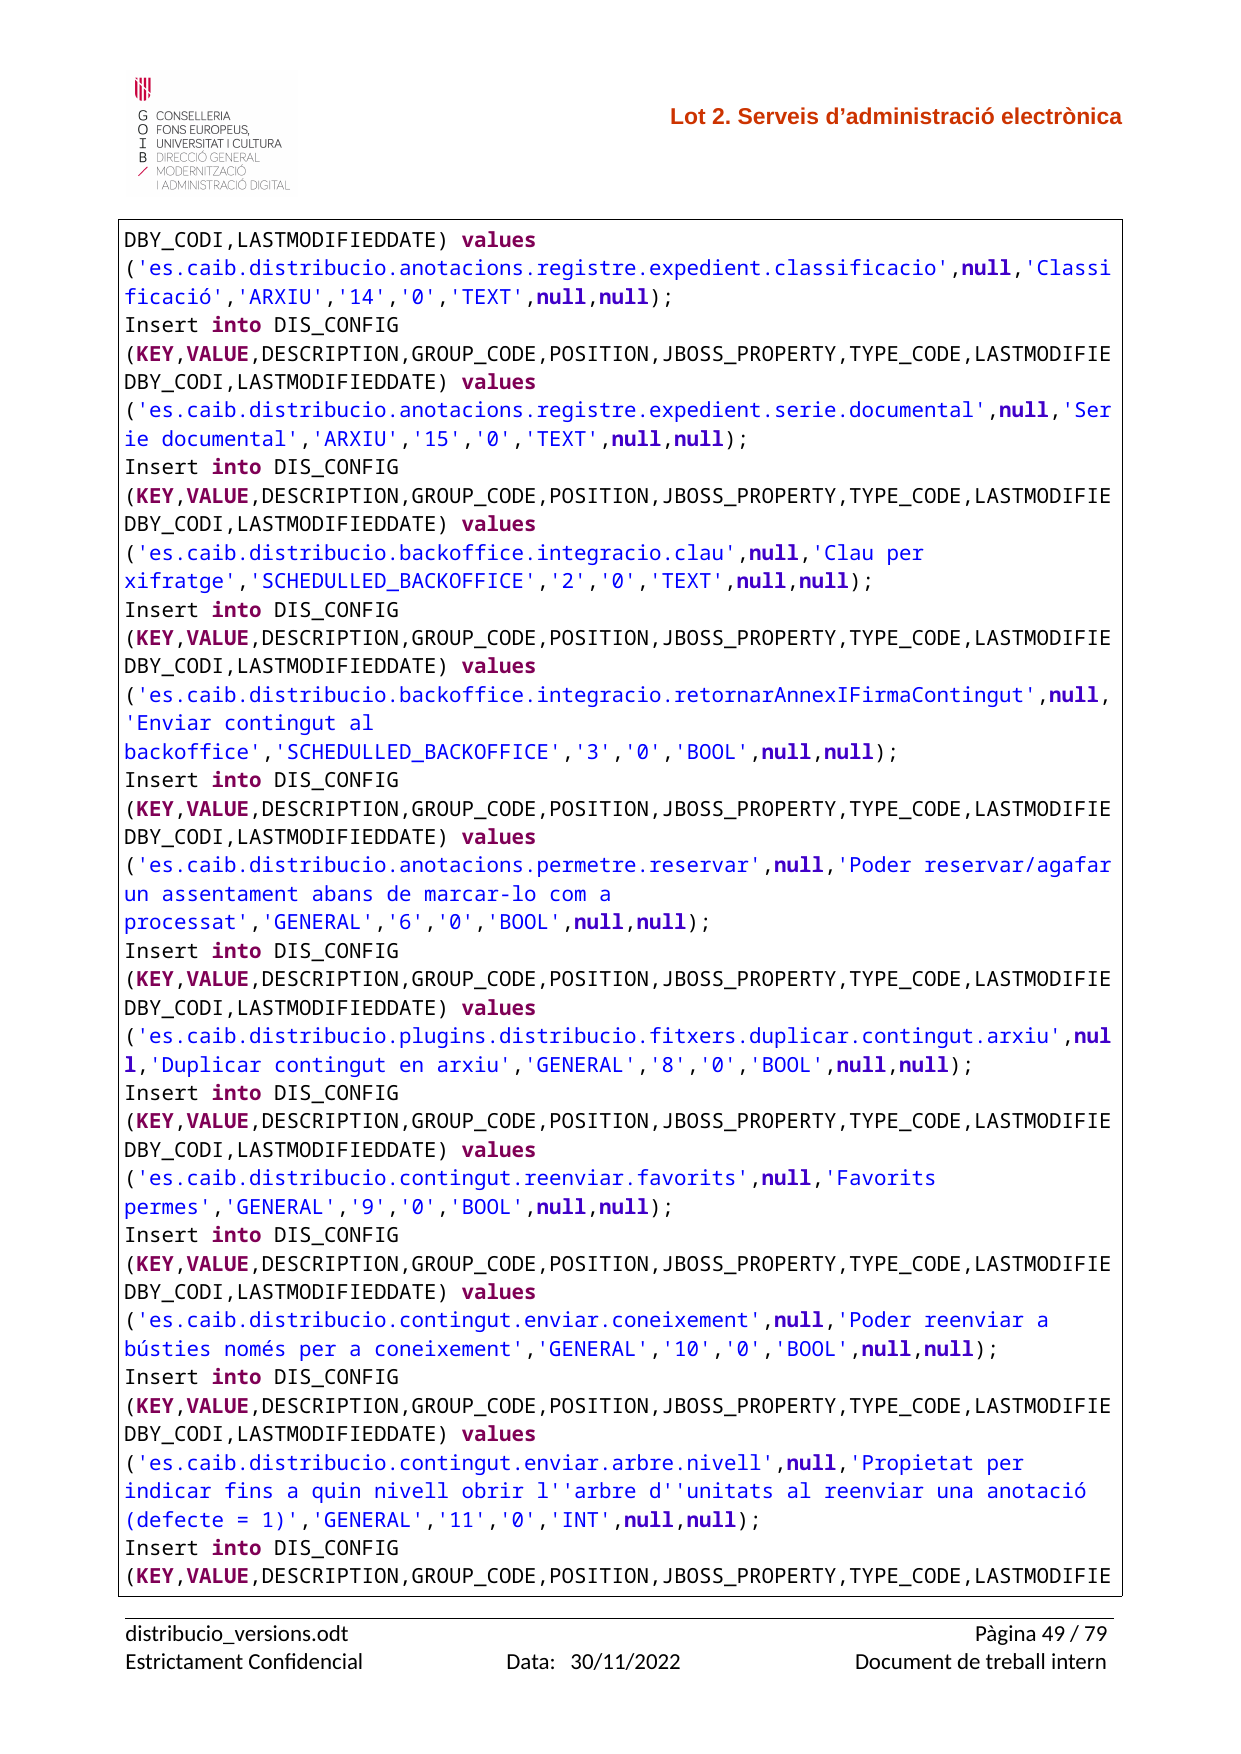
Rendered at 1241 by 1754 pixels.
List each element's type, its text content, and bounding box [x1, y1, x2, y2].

picture [126, 70, 299, 197]
table_header DBY_CODI,LASTMODIFIEDDATE) values ('es.caib.distribucio.anotacions.registre.expedient.classificacio',null,'Classificació','ARXIU','14','0','TEXT',null,null); Insert into DIS_CONFIG (KEY,VALUE,DESCRIPTION,GROUP_CODE,POSITION,JBOSS_PROPERTY,TYPE_CODE,LASTMODIFIEDBY_CODI,LASTMODIFIEDDATE) values ('es.caib.distribucio.anotacions.registre.expedient.serie.documental',null,'Serie documental','ARXIU','15','0','TEXT',null,null); Insert into DIS_CONFIG (KEY,VALUE,DESCRIPTION,GROUP_CODE,POSITION,JBOSS_PROPERTY,TYPE_CODE,LASTMODIFIEDBY_CODI,LASTMODIFIEDDATE) values ('es.caib.distribucio.backoffice.integracio.clau',null,'Clau per xifratge','SCHEDULLED_BACKOFFICE','2','0','TEXT',null,null); Insert into DIS_CONFIG (KEY,VALUE,DESCRIPTION,GROUP_CODE,POSITION,JBOSS_PROPERTY,TYPE_CODE,LASTMODIFIEDBY_CODI,LASTMODIFIEDDATE) values ('es.caib.distribucio.backoffice.integracio.retornarAnnexIFirmaContingut',null,'Enviar contingut al backoffice','SCHEDULLED_BACKOFFICE','3','0','BOOL',null,null); Insert into DIS_CONFIG (KEY,VALUE,DESCRIPTION,GROUP_CODE,POSITION,JBOSS_PROPERTY,TYPE_CODE,LASTMODIFIEDBY_CODI,LASTMODIFIEDDATE) values ('es.caib.distribucio.anotacions.permetre.reservar',null,'Poder reservar/agafar un assentament abans de marcar-lo com a processat','GENERAL','6','0','BOOL',null,null); Insert into DIS_CONFIG (KEY,VALUE,DESCRIPTION,GROUP_CODE,POSITION,JBOSS_PROPERTY,TYPE_CODE,LASTMODIFIEDBY_CODI,LASTMODIFIEDDATE) values ('es.caib.distribucio.plugins.distribucio.fitxers.duplicar.contingut.arxiu',null,'Duplicar contingut en arxiu','GENERAL','8','0','BOOL',null,null); Insert into DIS_CONFIG (KEY,VALUE,DESCRIPTION,GROUP_CODE,POSITION,JBOSS_PROPERTY,TYPE_CODE,LASTMODIFIEDBY_CODI,LASTMODIFIEDDATE) values ('es.caib.distribucio.contingut.reenviar.favorits',null,'Favorits permes','GENERAL','9','0','BOOL',null,null); Insert into DIS_CONFIG (KEY,VALUE,DESCRIPTION,GROUP_CODE,POSITION,JBOSS_PROPERTY,TYPE_CODE,LASTMODIFIEDBY_CODI,LASTMODIFIEDDATE) values ('es.caib.distribucio.contingut.enviar.coneixement',null,'Poder reenviar a bústies només per a coneixement','GENERAL','10','0','BOOL',null,null); Insert into DIS_CONFIG (KEY,VALUE,DESCRIPTION,GROUP_CODE,POSITION,JBOSS_PROPERTY,TYPE_CODE,LASTMODIFIEDBY_CODI,LASTMODIFIEDDATE) values ('es.caib.distribucio.contingut.enviar.arbre.nivell',null,'Propietat per indicar fins a quin nivell obrir l''arbre d''unitats al reenviar una anotació (defecte = 1)','GENERAL','11','0','INT',null,null); Insert into DIS_CONFIG (KEY,VALUE,DESCRIPTION,GROUP_CODE,POSITION,JBOSS_PROPERTY,TYPE_CODE,LASTMODIFIE [119, 220, 1122, 1596]
